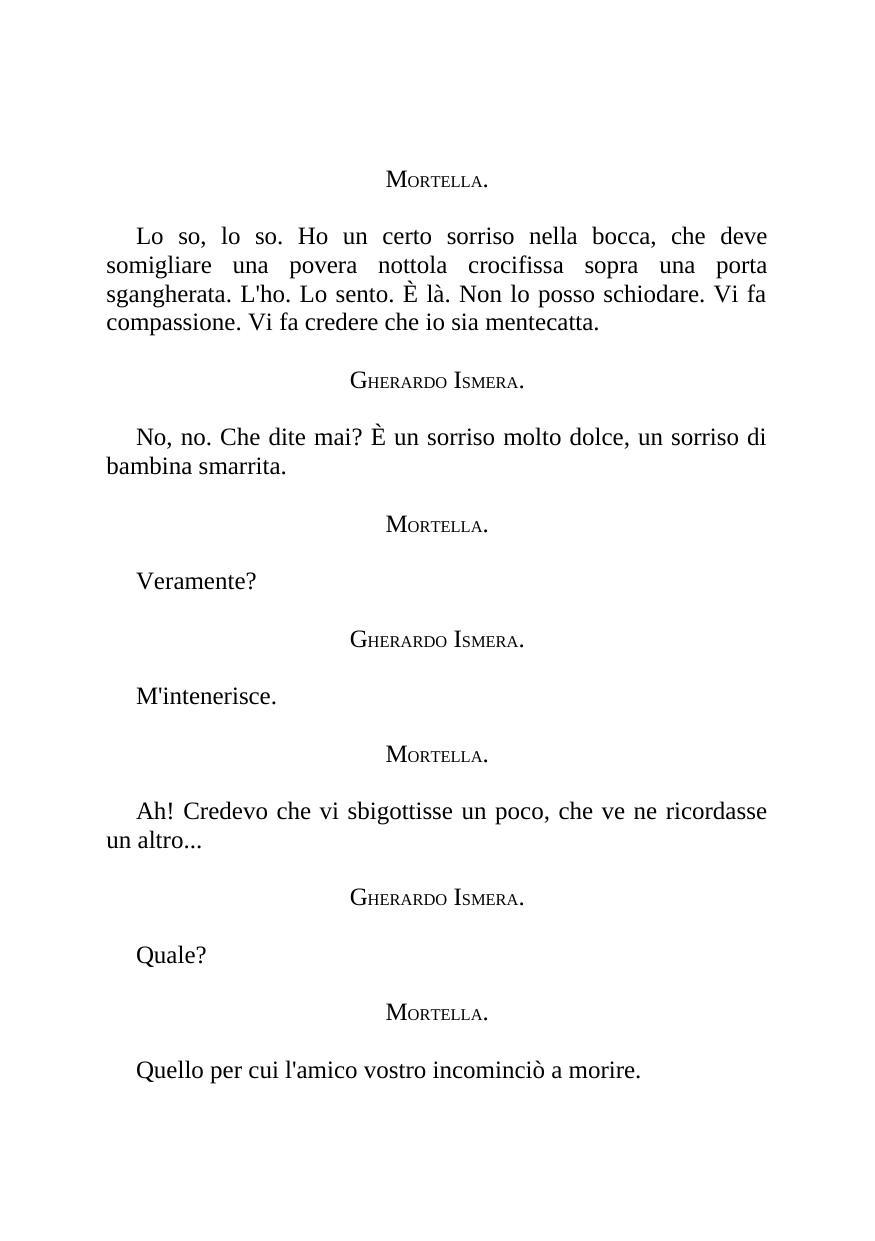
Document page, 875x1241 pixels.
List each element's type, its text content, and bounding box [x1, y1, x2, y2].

text Mortella. [106, 509, 768, 537]
text Gherardo Ismera. [106, 882, 768, 911]
text Mortella. [106, 739, 768, 767]
text M'intenerisce. [106, 681, 768, 710]
text Ah! Credevo che vi sbigottisse un poco, che ve ne ricordasse un altro... [106, 796, 768, 854]
text Mortella. [106, 164, 768, 192]
text Quale? [106, 940, 768, 969]
text Gherardo Ismera. [106, 624, 768, 652]
text Mortella. [106, 997, 768, 1026]
text No, no. Che dite mai? È un sorriso molto dolce, un sorriso di bambina smarrita. [106, 422, 768, 480]
text Quello per cui l'amico vostro incominciò a morire. [106, 1055, 768, 1084]
text Lo so, lo so. Ho un certo sorriso nella bocca, che deve somigliare una povera nottola crocifissa sopra una porta sgangherata. L'ho. Lo sento. È là. Non lo posso schiodare. Vi fa compassione. Vi fa credere che io sia mentecatta. [106, 221, 768, 336]
text Veramente? [106, 566, 768, 595]
text Gherardo Ismera. [106, 365, 768, 394]
